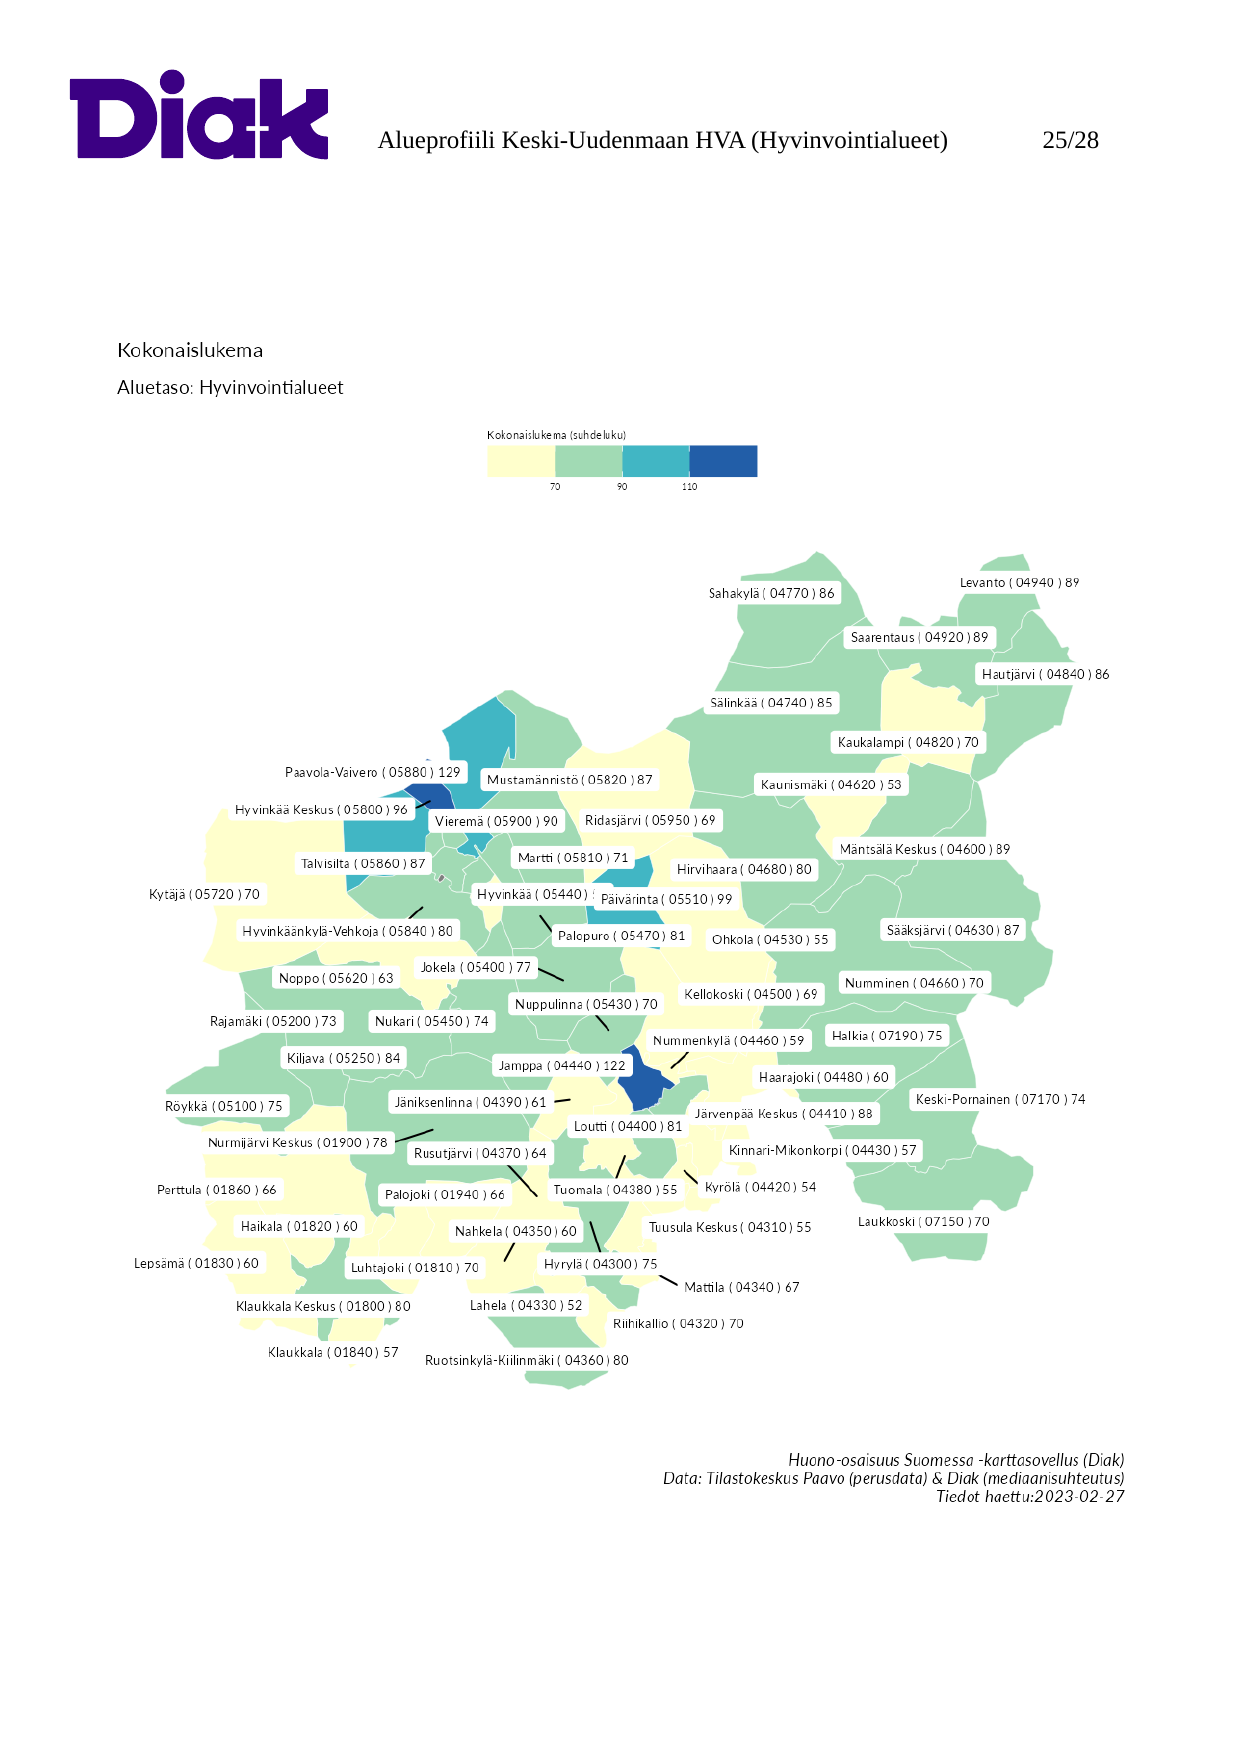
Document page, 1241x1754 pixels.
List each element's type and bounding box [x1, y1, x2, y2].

picture [61, 196, 1179, 1651]
